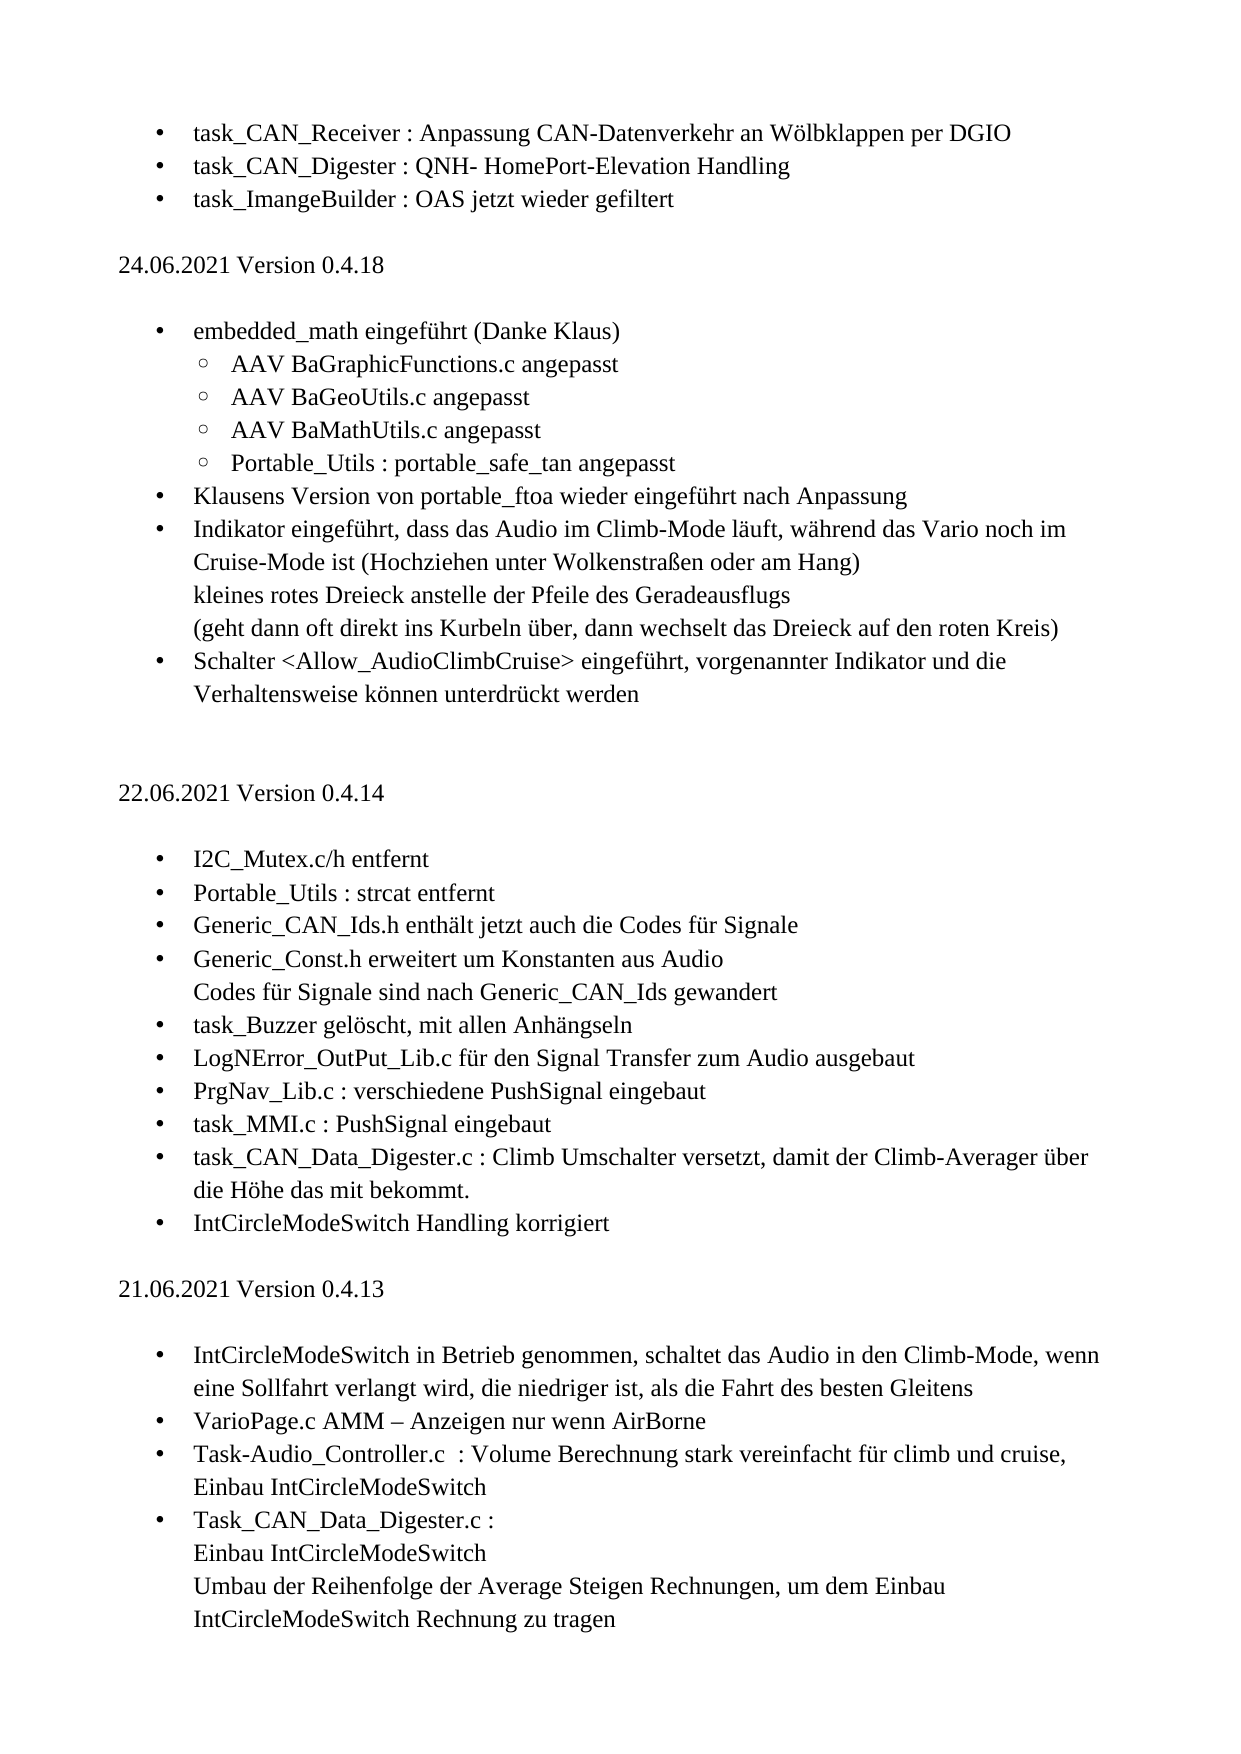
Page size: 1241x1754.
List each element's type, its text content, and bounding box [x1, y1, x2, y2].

list task_CAN_Receiver : Anpassung CAN-Datenverkehr an Wölbklappen per DGIO [156, 118, 1122, 147]
list task_CAN_Digester : QNH- HomePort-Elevation Handling [156, 151, 1122, 180]
list task_MMI.c : PushSignal eingebaut [156, 1109, 1122, 1137]
list I2C_Mutex.c/h entfernt [156, 844, 1122, 873]
list task_ImangeBuilder : OAS jetzt wieder gefiltert [156, 184, 1122, 213]
list Generic_CAN_Ids.h enthält jetzt auch die Codes für Signale [156, 911, 1122, 939]
list LogNError_OutPut_Lib.c für den Signal Transfer zum Audio ausgebaut [156, 1043, 1122, 1071]
list IntCircleModeSwitch in Betrieb genommen, schaltet das Audio in den Climb-Mode, wenn eine Sollfahrt verlangt wird, die niedriger ist, als die Fahrt des besten Gleitens [156, 1340, 1122, 1402]
list Task-Audio_Controller.c : Volume Berechnung stark vereinfacht für climb und cruise, Einbau IntCircleModeSwitch [156, 1439, 1122, 1501]
list Portable_Utils : portable_safe_tan angepasst [193, 448, 1122, 477]
text 21.06.2021 Version 0.4.13 [118, 1274, 1122, 1303]
list AAV BaGeoUtils.c angepasst [193, 382, 1122, 411]
list AAV BaGraphicFunctions.c angepasst [193, 349, 1122, 378]
text 22.06.2021 Version 0.4.14 [118, 778, 1122, 807]
text 24.06.2021 Version 0.4.18 [118, 250, 1122, 279]
list IntCircleModeSwitch Handling korrigiert [156, 1208, 1122, 1269]
list Portable_Utils : strcat entfernt [156, 878, 1122, 906]
list task_Buzzer gelöscht, mit allen Anhängseln [156, 1010, 1122, 1038]
list Indikator eingeführt, dass das Audio im Climb-Mode läuft, während das Vario noch im Cruise-Mode ist (Hochziehen unter Wolkenstraßen oder am Hang) kleines rotes Dreieck anstelle der Pfeile des Geradeausflugs (geht dann oft direkt ins Kurbeln über, dann wechselt das Dreieck auf den roten Kreis) [156, 514, 1122, 642]
list embedded_math eingeführt (Danke Klaus) [156, 316, 1122, 345]
list Task_CAN_Data_Digester.c : Einbau IntCircleModeSwitch Umbau der Reihenfolge der Average Steigen Rechnungen, um dem Einbau IntCircleModeSwitch Rechnung zu tragen [156, 1505, 1122, 1633]
list Generic_Const.h erweitert um Konstanten aus Audio Codes für Signale sind nach Generic_CAN_Ids gewandert [156, 944, 1122, 1005]
list AAV BaMathUtils.c angepasst [193, 415, 1122, 444]
list Klausens Version von portable_ftoa wieder eingeführt nach Anpassung [156, 481, 1122, 510]
list Schalter <Allow_AudioClimbCruise> eingeführt, vorgenannter Indikator und die Verhaltensweise können unterdrückt werden [156, 646, 1122, 708]
list task_CAN_Data_Digester.c : Climb Umschalter versetzt, damit der Climb-Averager über die Höhe das mit bekommt. [156, 1142, 1122, 1203]
list VarioPage.c AMM – Anzeigen nur wenn AirBorne [156, 1406, 1122, 1435]
list PrgNav_Lib.c : verschiedene PushSignal eingebaut [156, 1076, 1122, 1104]
